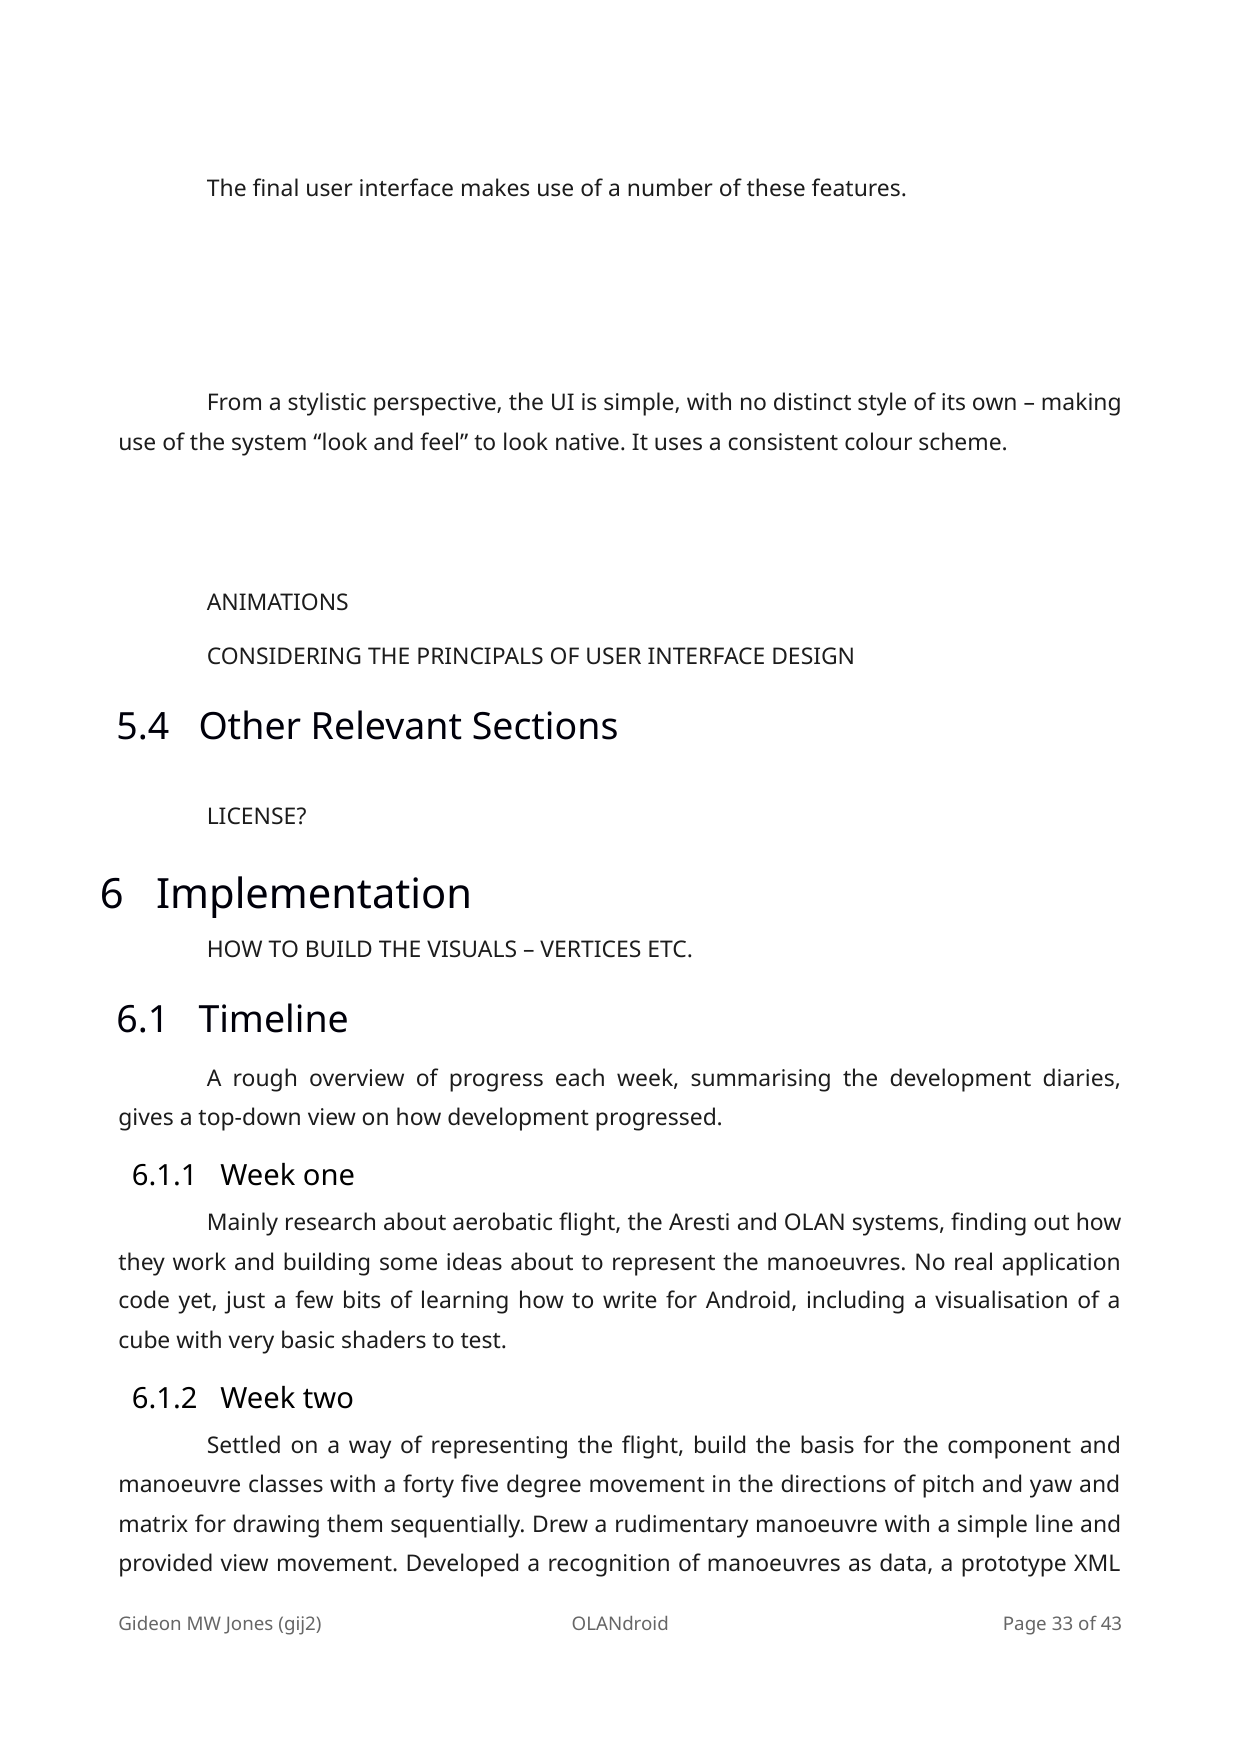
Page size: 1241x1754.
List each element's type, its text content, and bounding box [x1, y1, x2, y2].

subtitle Other Relevant Sections [106, 700, 1122, 751]
text CONSIDERING THE PRINCIPALS OF USER INTERFACE DESIGN [118, 640, 1122, 671]
subtitle Week one [124, 1154, 1122, 1194]
text The final user interface makes use of a number of these features. [118, 172, 1122, 203]
text From a stylistic perspective, the UI is simple, with no distinct style of its own – making use of the system “look and feel” to look native. It uses a consistent colour scheme. [118, 386, 1122, 457]
text Mainly research about aerobatic flight, the Aresti and OLAN systems, finding out how they work and building some ideas about to represent the manoeuvres. No real application code yet, just a few bits of learning how to write for Android, including a visualisation of a cube with very basic shaders to test. [118, 1206, 1122, 1355]
subtitle Implementation [89, 864, 1122, 921]
subtitle Week two [124, 1377, 1122, 1417]
text LICENSE? [118, 800, 1122, 831]
text HOW TO BUILD THE VISUALS – VERTICES ETC. [118, 933, 1122, 964]
subtitle Timeline [106, 993, 1122, 1044]
text A rough overview of progress each week, summarising the development diaries, gives a top-down view on how development progressed. [118, 1061, 1122, 1132]
text ANIMATIONS [118, 586, 1122, 618]
text Settled on a way of representing the flight, build the basis for the component and manoeuvre classes with a forty five degree movement in the directions of pitch and yaw and matrix for drawing them sequentially. Drew a rudimentary manoeuvre with a simple line and provided view movement. Developed a recognition of manoeuvres as data, a prototype XML [118, 1429, 1122, 1578]
